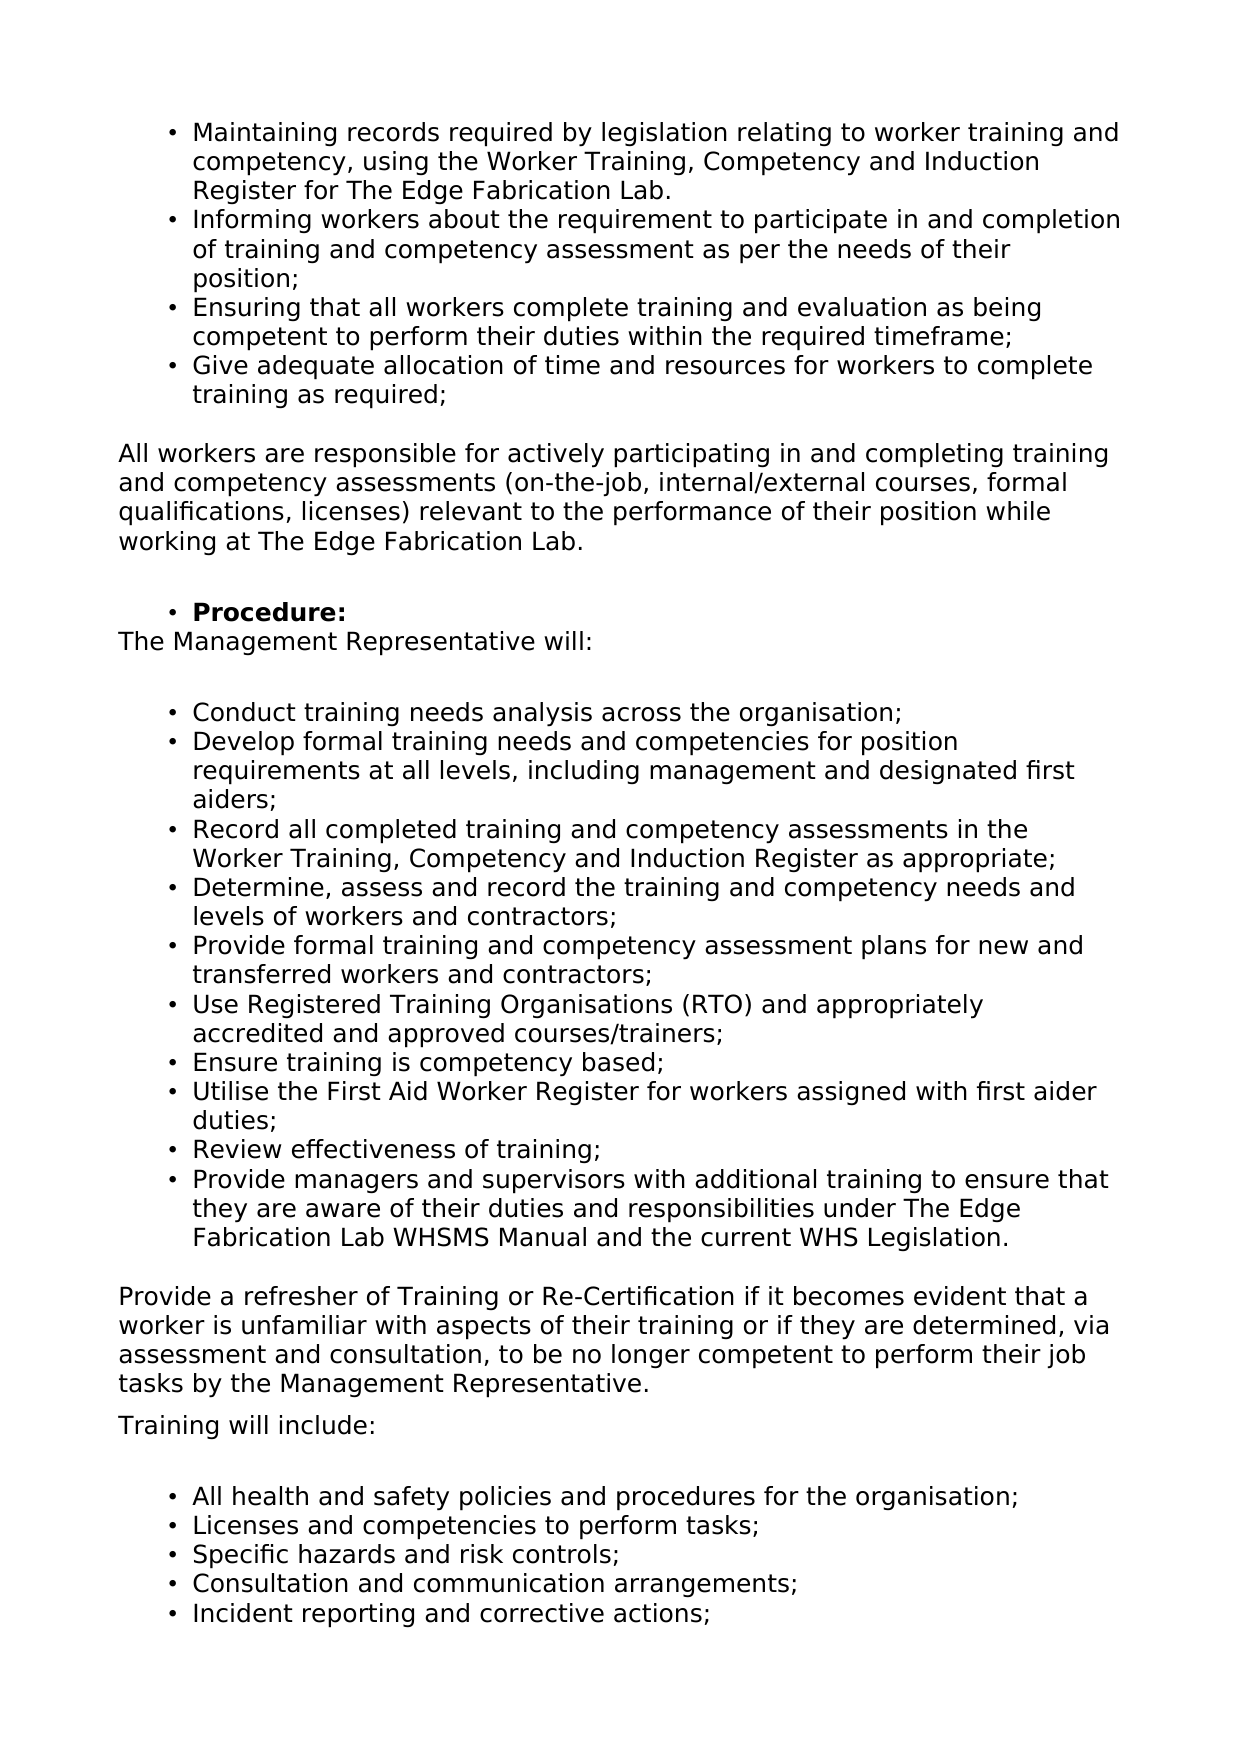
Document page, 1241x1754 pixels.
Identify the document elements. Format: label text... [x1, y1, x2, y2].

list Consultation and communication arrangements; [177, 1570, 1122, 1599]
list Review effectiveness of training; [177, 1136, 1122, 1165]
list Provide managers and supervisors with additional training to ensure that they are aware of their duties and responsibilities under The Edge Fabrication Lab WHSMS Manual and the current WHS Legislation. [177, 1165, 1122, 1252]
text Training will include: [118, 1411, 1122, 1440]
list Specific hazards and risk controls; [177, 1541, 1122, 1570]
list Ensure training is competency based; [177, 1048, 1122, 1077]
text All workers are responsible for actively participating in and completing training and competency assessments (on-the-job, internal/external courses, formal qualifications, licenses) relevant to the performance of their position while working at The Edge Fabrication Lab. [118, 439, 1122, 556]
list Utilise the First Aid Worker Register for workers assigned with first aider duties; [177, 1077, 1122, 1136]
list Develop formal training needs and competencies for position requirements at all levels, including management and designated first aiders; [177, 727, 1122, 815]
list Use Registered Training Organisations (RTO) and appropriately accredited and approved courses/trainers; [177, 990, 1122, 1048]
list Conduct training needs analysis across the organisation; [177, 698, 1122, 727]
list Give adequate allocation of time and resources for workers to complete training as required; [177, 351, 1122, 410]
list Determine, assess and record the training and competency needs and levels of workers and contractors; [177, 873, 1122, 932]
list All health and safety policies and procedures for the organisation; [177, 1482, 1122, 1511]
list Incident reporting and corrective actions; [177, 1599, 1122, 1628]
list Procedure: [177, 598, 1122, 627]
list Provide formal training and competency assessment plans for new and transferred workers and contractors; [177, 932, 1122, 990]
list Licenses and competencies to perform tasks; [177, 1511, 1122, 1541]
list Maintaining records required by legislation relating to worker training and competency, using the Worker Training, Competency and Induction Register for The Edge Fabrication Lab. [177, 118, 1122, 206]
list Ensuring that all workers complete training and evaluation as being competent to perform their duties within the required timeframe; [177, 293, 1122, 351]
text The Management Representative will: [118, 627, 1122, 656]
text Provide a refresher of Training or Re-Certification if it becomes evident that a worker is unfamiliar with aspects of their training or if they are determined, via assessment and consultation, to be no longer competent to perform their job tasks by the Management Representative. [118, 1282, 1122, 1398]
list Informing workers about the requirement to participate in and completion of training and competency assessment as per the needs of their position; [177, 206, 1122, 293]
list Record all completed training and competency assessments in the Worker Training, Competency and Induction Register as appropriate; [177, 815, 1122, 873]
